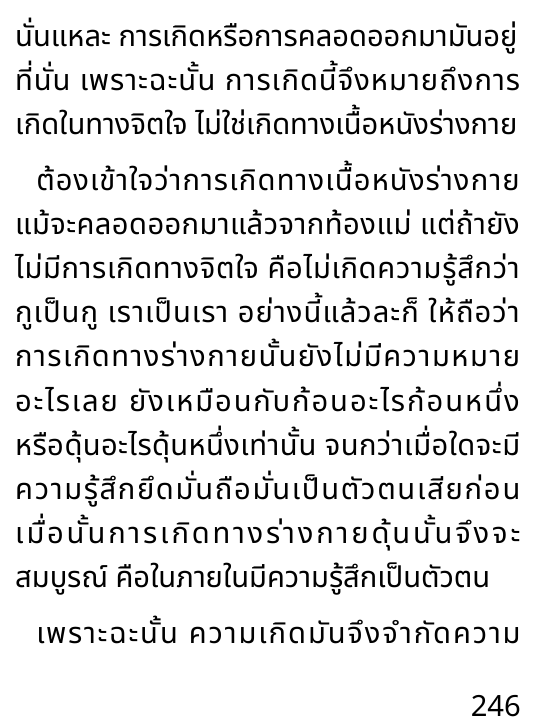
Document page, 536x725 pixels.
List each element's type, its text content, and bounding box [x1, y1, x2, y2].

text ต้องเข้าใจว่าการเกิดทางเนื้อหนังร่างกาย แม้จะคลอดออกมาแล้วจากท้องแม่ แต่ถ้ายังไม่มีการเกิดทางจิตใจ คือไม่เกิดความรู้สึกว่า กูเป็นกู เราเป็นเรา อย่างนี้แล้วละก็ ให้ถือว่า การเกิดทางร่างกายนั้นยังไม่มีความหมายอะไรเลย ยังเหมือนกับก้อนอะไรก้อนหนึ่ง หรือดุ้นอะไรดุ้นหนึ่งเท่านั้น จนกว่าเมื่อใดจะมีความรู้สึกยึดมั่นถือมั่นเป็นตัวตนเสียก่อน เมื่อนั้นการเกิดทางร่างกายดุ้นนั้นจึงจะสมบูรณ์ คือในภายในมีความรู้สึกเป็นตัวตน [15, 160, 521, 600]
text เพราะฉะนั้น ความเกิดมันจึงจำกัดความ [15, 613, 521, 657]
text นั่นแหละ การเกิดหรือการคลอดออกมามันอยู่ที่นั่น เพราะฉะนั้น การเกิดนี้จึงหมายถึงการเกิดในทางจิตใจ ไม่ใช่เกิดทางเนื้อหนังร่างกาย [15, 15, 521, 147]
